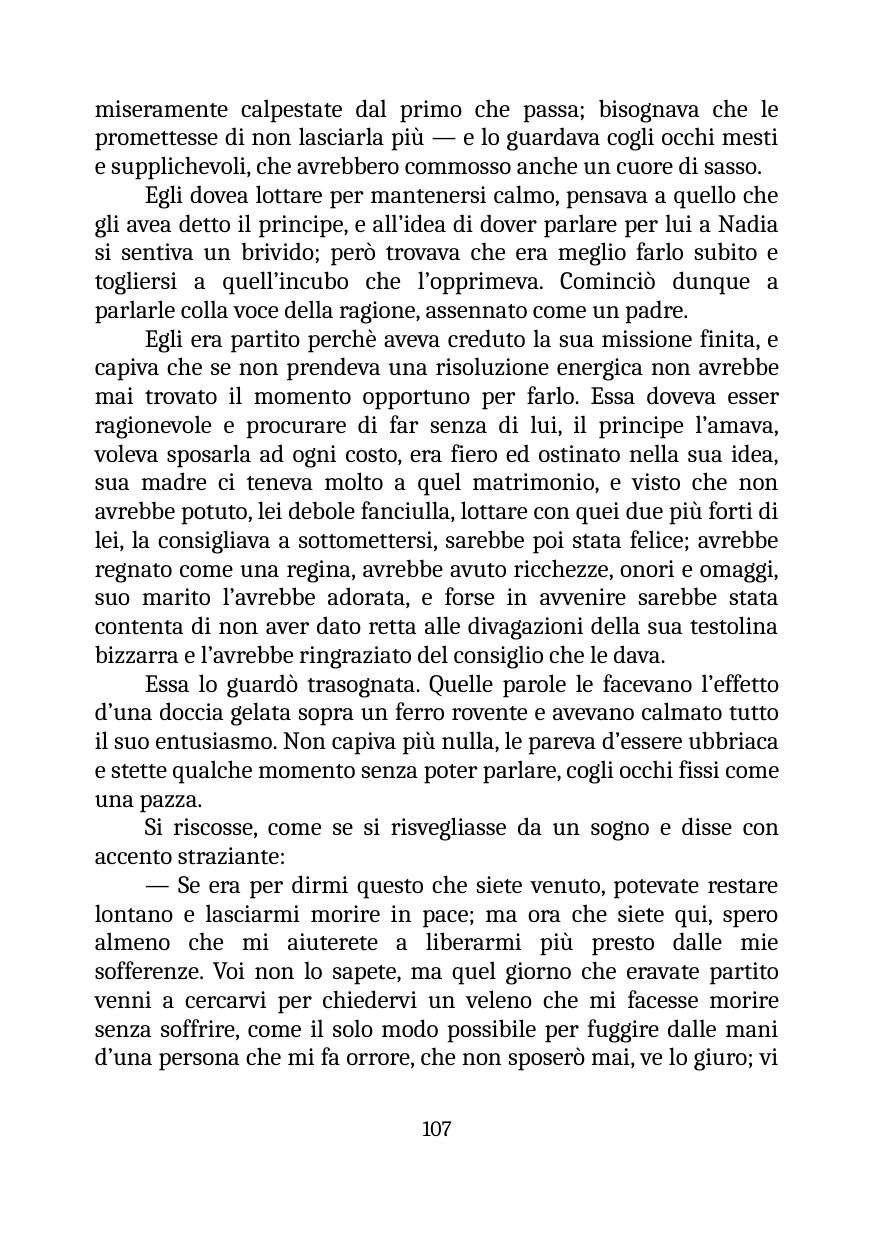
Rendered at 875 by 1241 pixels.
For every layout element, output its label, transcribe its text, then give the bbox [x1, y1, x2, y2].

text Essa lo guardò trasognata. Quelle parole le facevano l’effetto d’una doccia gelata sopra un ferro rovente e avevano calmato tutto il suo entusiasmo. Non capiva più nulla, le pareva d’essere ubbriaca e stette qualche momento senza poter parlare, cogli occhi fissi come una pazza. [94, 669, 779, 813]
text Si riscosse, come se si risvegliasse da un sogno e disse con accento straziante: [94, 813, 779, 871]
text Egli dovea lottare per mantenersi calmo, pensava a quello che gli avea detto il principe, e all’idea di dover parlare per lui a Nadia si sentiva un brivido; però trovava che era meglio farlo subito e togliersi a quell’incubo che l’opprimeva. Cominciò dunque a parlarle colla voce della ragione, assennato come un padre. [94, 181, 779, 324]
text miseramente calpestate dal primo che passa; bisognava che le promettesse di non lasciarla più — e lo guardava cogli occhi mesti e supplichevoli, che avrebbero commosso anche un cuore di sasso. [94, 94, 779, 181]
text Egli era partito perchè aveva creduto la sua missione finita, e capiva che se non prendeva una risoluzione energica non avrebbe mai trovato il momento opportuno per farlo. Essa doveva esser ragionevole e procurare di far senza di lui, il principe l’amava, voleva sposarla ad ogni costo, era fiero ed ostinato nella sua idea, sua madre ci teneva molto a quel matrimonio, e visto che non avrebbe potuto, lei debole fanciulla, lottare con quei due più forti di lei, la consigliava a sottomettersi, sarebbe poi stata felice; avrebbe regnato come una regina, avrebbe avuto ricchezze, onori e omaggi, suo marito l’avrebbe adorata, e forse in avvenire sarebbe stata contenta di non aver dato retta alle divagazioni della sua testolina bizzarra e l’avrebbe ringraziato del consiglio che le dava. [94, 324, 779, 669]
text — Se era per dirmi questo che siete venuto, potevate restare lontano e lasciarmi morire in pace; ma ora che siete qui, spero almeno che mi aiuterete a liberarmi più presto dalle mie sofferenze. Voi non lo sapete, ma quel giorno che eravate partito venni a cercarvi per chiedervi un veleno che mi facesse morire senza soffrire, come il solo modo possibile per fuggire dalle mani d’una persona che mi fa orrore, che non sposerò mai, ve lo giuro; vi [94, 871, 779, 1072]
